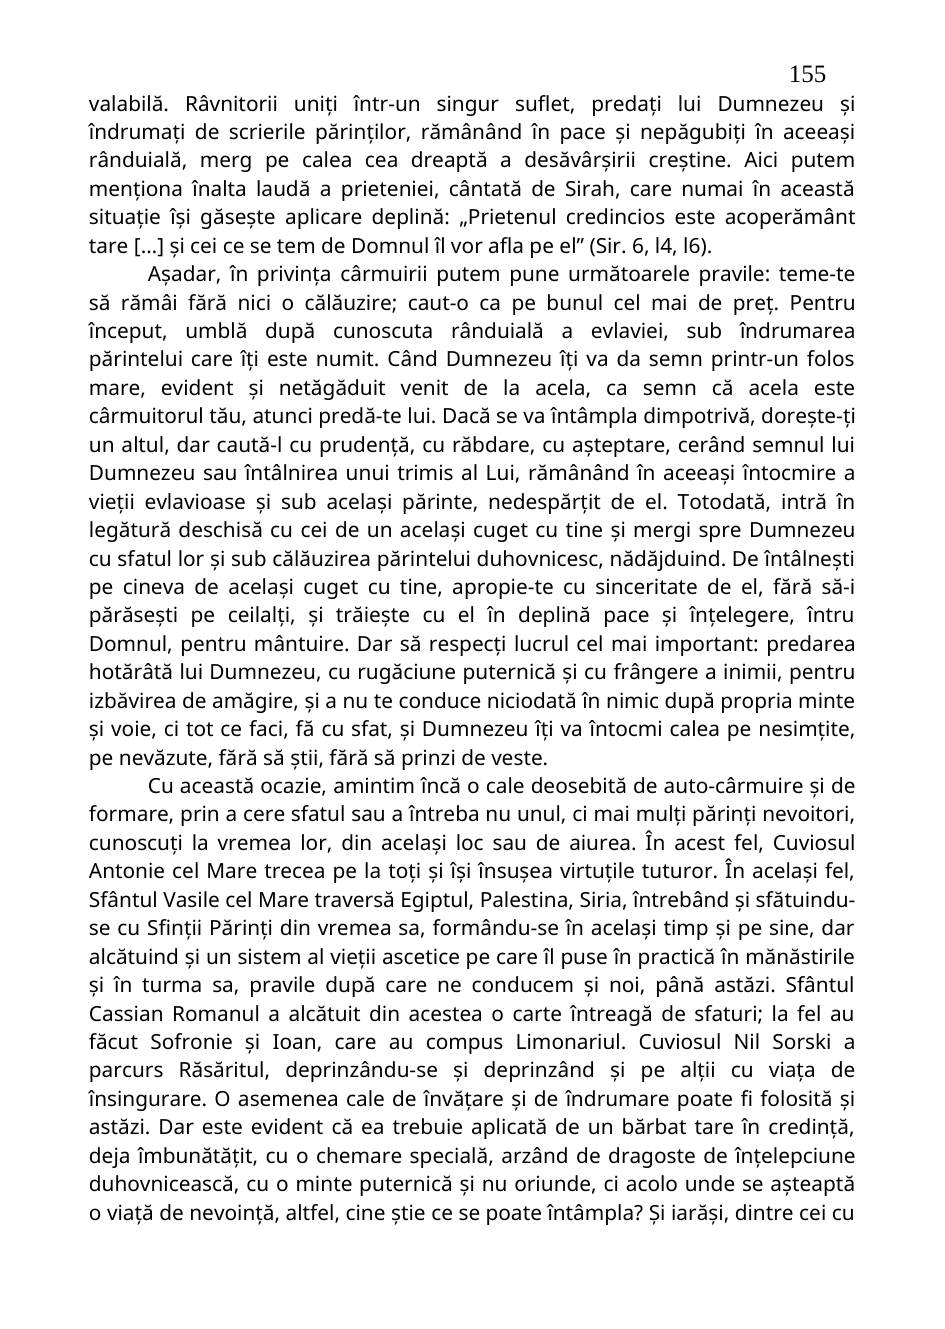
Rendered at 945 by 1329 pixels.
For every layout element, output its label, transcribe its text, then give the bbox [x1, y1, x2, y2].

text Aşadar, în privinţa cârmuirii putem pune următoarele pravile: teme-te să rămâi fără nici o călăuzire; caut-o ca pe bunul cel mai de preţ. Pentru început, umblă după cunoscuta rânduială a evlaviei, sub îndrumarea părintelui care îţi este numit. Când Dumnezeu îţi va da semn printr-un folos mare, evident şi netăgăduit venit de la acela, ca semn că acela este cârmuitorul tău, atunci predă-te lui. Dacă se va întâmpla dimpotrivă, doreşte-ţi un altul, dar caută-l cu prudenţă, cu răbdare, cu aşteptare, cerând semnul lui Dumnezeu sau întâlnirea unui trimis al Lui, rămânând în aceeaşi întocmire a vieţii evlavioase şi sub acelaşi părinte, nedespărţit de el. Totodată, intră în legătură deschisă cu cei de un acelaşi cuget cu tine şi mergi spre Dumnezeu cu sfatul lor şi sub călăuzirea părintelui duhovnicesc, nădăjduind. De întâlneşti pe cineva de acelaşi cuget cu tine, apropie-te cu sinceritate de el, fără să-i părăseşti pe ceilalţi, şi trăieşte cu el în deplină pace şi înţelegere, întru Domnul, pentru mântuire. Dar să respecţi lucrul cel mai important: predarea hotărâtă lui Dumnezeu, cu rugăciune puternică şi cu frângere a inimii, pentru izbăvirea de amăgire, şi a nu te conduce niciodată în nimic după propria minte şi voie, ci tot ce faci, fă cu sfat, şi Dumnezeu îţi va întocmi calea pe nesimţite, pe nevăzute, fără să ştii, fără să prinzi de veste. [89, 259, 856, 771]
text Cu această ocazie, amintim încă o cale deosebită de auto-cârmuire şi de formare, prin a cere sfatul sau a întreba nu unul, ci mai mulţi părinţi nevoitori, cunoscuţi la vremea lor, din acelaşi loc sau de aiurea. În acest fel, Cuviosul Antonie cel Mare trecea pe la toţi şi îşi însuşea virtuţile tuturor. În acelaşi fel, Sfântul Vasile cel Mare traversă Egiptul, Palestina, Siria, întrebând şi sfătuindu-se cu Sfinţii Părinţi din vremea sa, formându-se în acelaşi timp şi pe sine, dar alcătuind şi un sistem al vieţii ascetice pe care îl puse în practică în mănăstirile şi în turma sa, pravile după care ne conducem şi noi, până astăzi. Sfântul Cassian Romanul a alcătuit din acestea o carte întreagă de sfaturi; la fel au făcut Sofronie şi Ioan, care au compus Limonariul. Cuviosul Nil Sorski a parcurs Răsăritul, deprinzându-se şi deprinzând şi pe alţii cu viaţa de însingurare. O asemenea cale de învăţare şi de îndrumare poate fi folosită şi astăzi. Dar este evident că ea trebuie aplicată de un bărbat tare în credinţă, deja îmbunătăţit, cu o chemare specială, arzând de dragoste de înţelepciune duhovnicească, cu o minte puternică şi nu oriunde, ci acolo unde se aşteaptă o viaţă de nevoinţă, altfel, cine ştie ce se poate întâmpla? Şi iarăşi, dintre cei cu [89, 771, 856, 1226]
text valabilă. Râvnitorii uniţi într-un singur suflet, predaţi lui Dumnezeu şi îndrumaţi de scrierile părinţilor, rămânând în pace şi nepăgubiţi în aceeaşi rânduială, merg pe calea cea dreaptă a desăvârşirii creştine. Aici putem menţiona înalta laudă a prieteniei, cântată de Sirah, care numai în această situaţie îşi găseşte aplicare deplină: „Prietenul credincios este acoperământ tare […] şi cei ce se tem de Domnul îl vor afla pe el” (Sir. 6, l4, l6). [89, 89, 856, 259]
